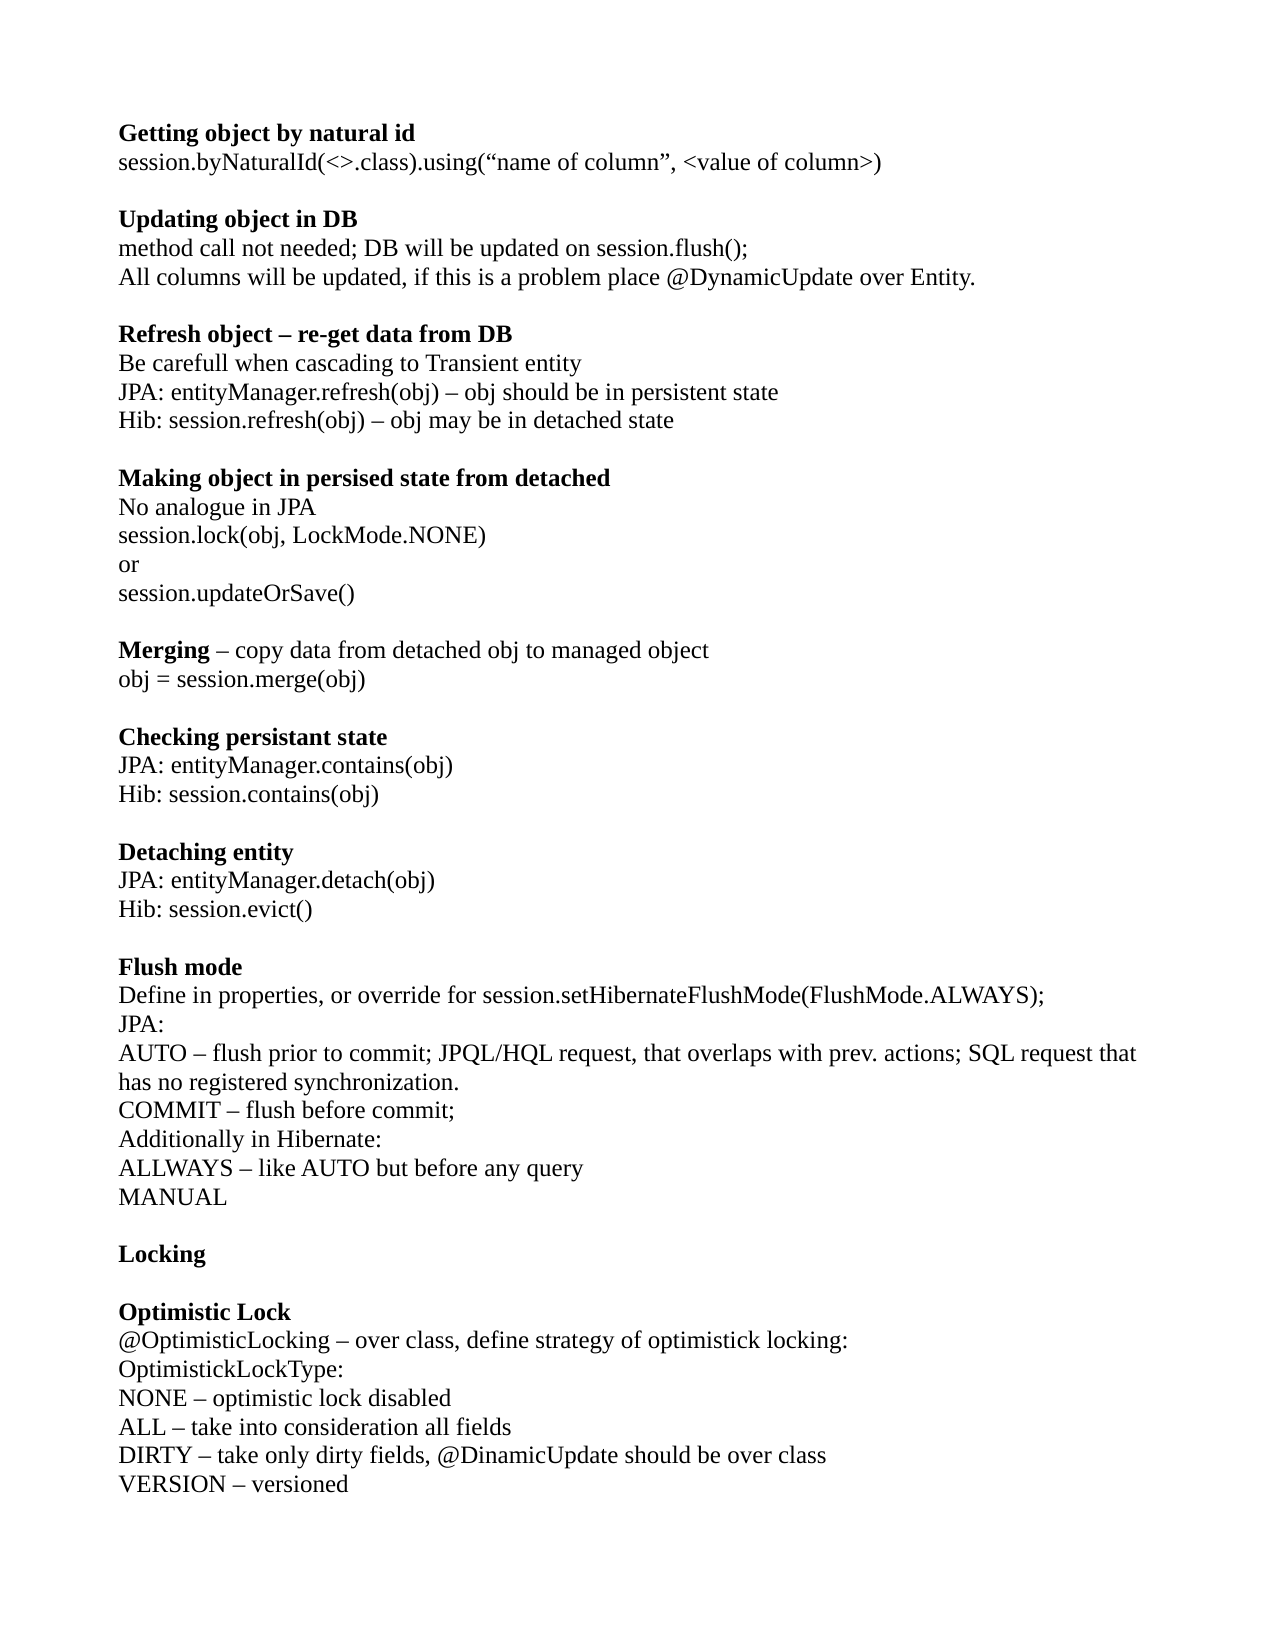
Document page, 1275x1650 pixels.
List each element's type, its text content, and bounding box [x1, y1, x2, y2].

text OptimistickLockType: [118, 1354, 1157, 1383]
text @OptimisticLocking – over class, define strategy of optimistick locking: [118, 1326, 1157, 1354]
text ALL – take into consideration all fields [118, 1412, 1157, 1441]
text JPA: entityManager.contains(obj) [118, 751, 1157, 779]
text Additionally in Hibernate: [118, 1124, 1157, 1153]
text Locking [118, 1239, 1157, 1268]
text Flush mode [118, 952, 1157, 981]
text Getting object by natural id [118, 118, 1157, 147]
text Hib: session.refresh(obj) – obj may be in detached state [118, 406, 1157, 434]
text Making object in persised state from detached [118, 463, 1157, 492]
text Merging – copy data from detached obj to managed object [118, 636, 1157, 664]
text Checking persistant state [118, 722, 1157, 751]
text DIRTY – take only dirty fields, @DinamicUpdate should be over class [118, 1441, 1157, 1469]
text session.lock(obj, LockMode.NONE) [118, 521, 1157, 549]
text Hib: session.contains(obj) [118, 779, 1157, 808]
text ALLWAYS – like AUTO but before any query [118, 1153, 1157, 1182]
text MANUAL [118, 1182, 1157, 1211]
text Optimistic Lock [118, 1297, 1157, 1326]
text All columns will be updated, if this is a problem place @DynamicUpdate over Entity. [118, 262, 1157, 291]
text method call not needed; DB will be updated on session.flush(); [118, 233, 1157, 262]
text JPA: entityManager.detach(obj) [118, 866, 1157, 894]
text JPA: entityManager.refresh(obj) – obj should be in persistent state [118, 377, 1157, 406]
text No analogue in JPA [118, 492, 1157, 521]
text session.updateOrSave() [118, 578, 1157, 607]
text Be carefull when cascading to Transient entity [118, 348, 1157, 377]
text Updating object in DB [118, 204, 1157, 233]
text session.byNaturalId(<>.class).using(“name of column”, <value of column>) [118, 147, 1157, 176]
text NONE – optimistic lock disabled [118, 1383, 1157, 1412]
text or [118, 549, 1157, 578]
text Define in properties, or override for session.setHibernateFlushMode(FlushMode.ALWAYS); [118, 981, 1157, 1009]
text COMMIT – flush before commit; [118, 1096, 1157, 1124]
text Refresh object – re-get data from DB [118, 319, 1157, 348]
text Detaching entity [118, 837, 1157, 866]
text obj = session.merge(obj) [118, 664, 1157, 693]
text Hib: session.evict() [118, 894, 1157, 923]
text JPA: [118, 1009, 1157, 1038]
text VERSION – versioned [118, 1469, 1157, 1498]
text AUTO – flush prior to commit; JPQL/HQL request, that overlaps with prev. actions; SQL request that has no registered synchronization. [118, 1038, 1157, 1096]
